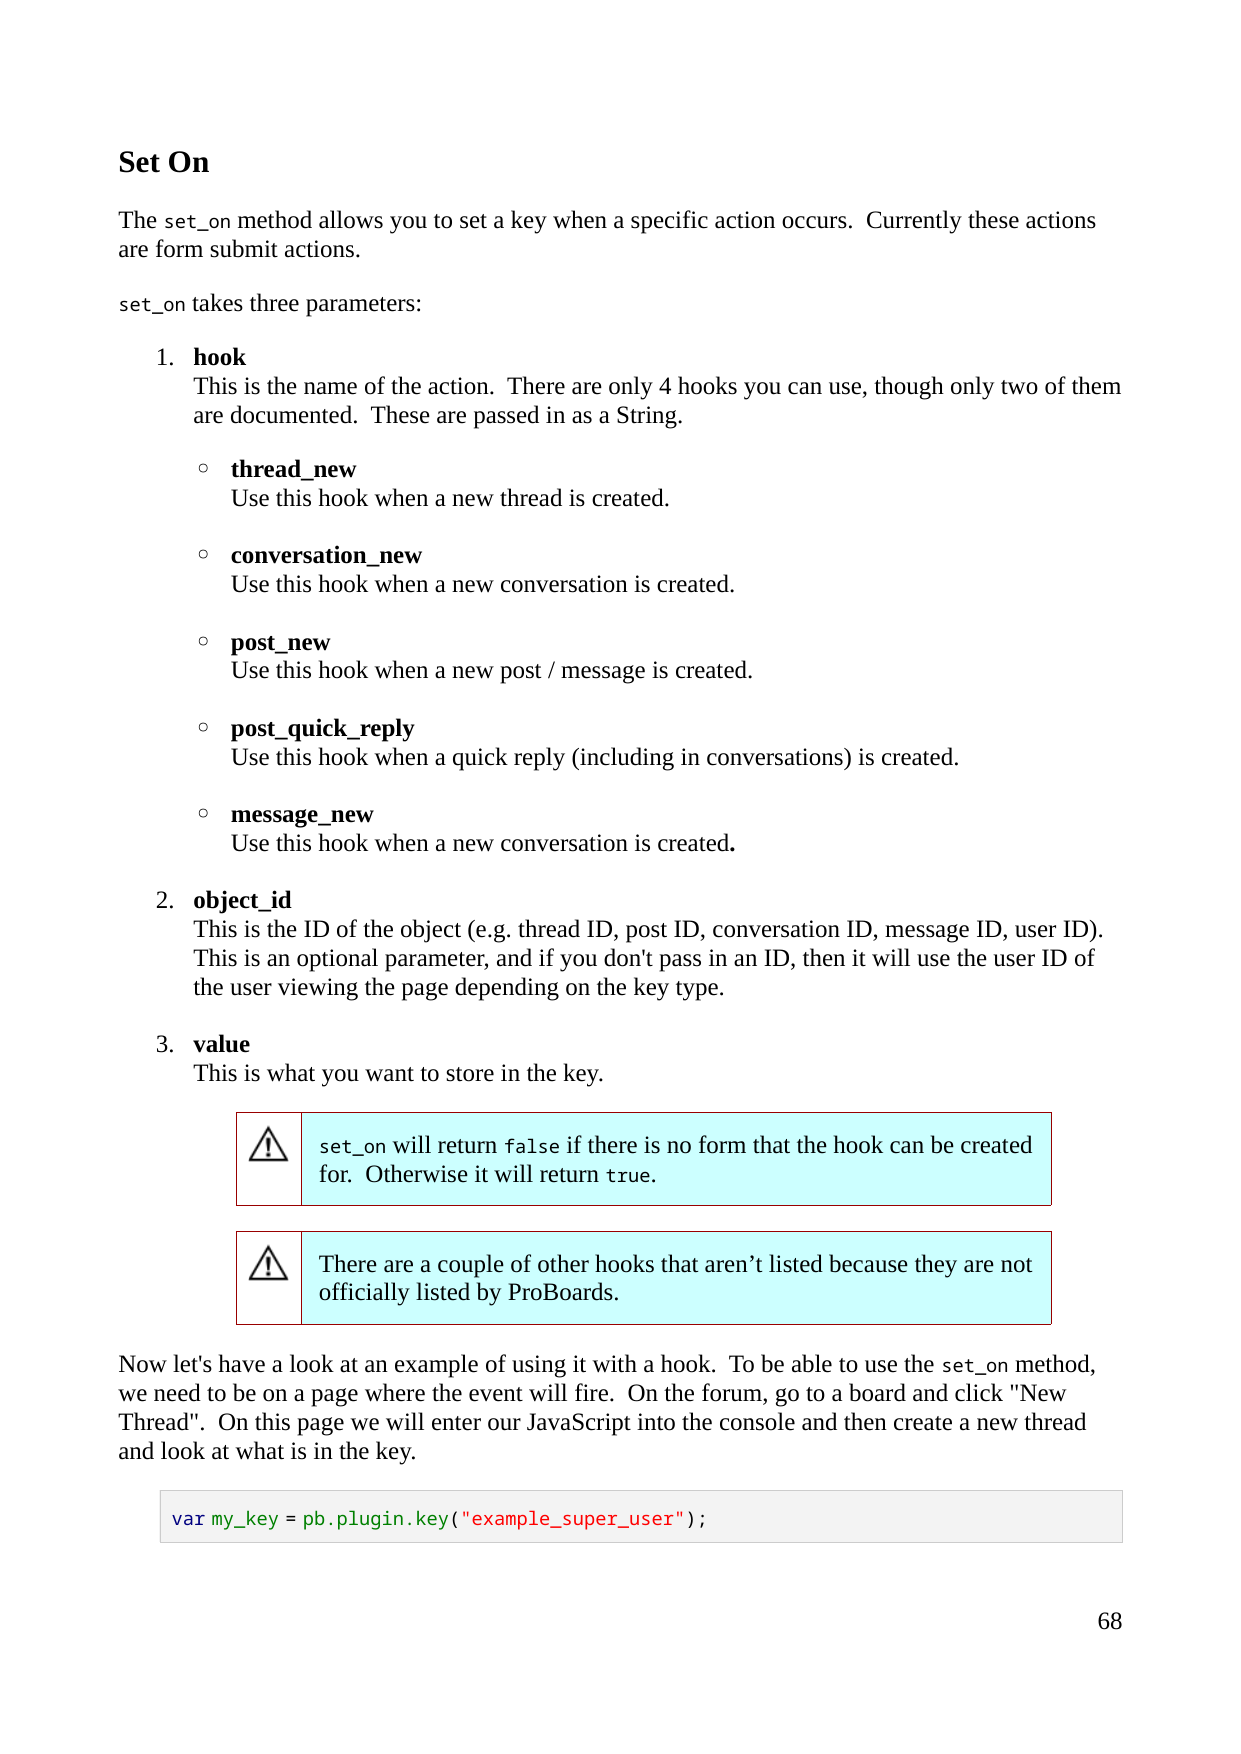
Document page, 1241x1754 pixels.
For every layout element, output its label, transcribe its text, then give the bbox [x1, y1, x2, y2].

list object_id This is the ID of the object (e.g. thread ID, post ID, conversation ID, message ID, user ID). This is an optional parameter, and if you don't pass in an ID, then it will use the user ID of the user viewing the page depending on the key type. [156, 885, 1122, 1029]
picture [248, 1242, 289, 1283]
list hook [156, 342, 1122, 371]
table_header set_on will return false if there is no form that the hook can be created for. Otherwise it will return true. [302, 1113, 1051, 1205]
text The set_on method allows you to set a key when a specific action occurs. Currently these actions are form submit actions. [118, 205, 1122, 263]
text set_on takes three parameters: [118, 288, 1122, 317]
list message_new Use this hook when a new conversation is created. [193, 799, 1122, 885]
text var my_key = pb.plugin.key("example_super_user"); [161, 1491, 1122, 1542]
picture [248, 1124, 289, 1164]
table_header [237, 1232, 301, 1324]
list value This is what you want to store in the key. [156, 1029, 1122, 1087]
text Now let's have a look at an example of using it with a hook. To be able to use the set_on method, we need to be on a page where the event will fire. On the forum, go to a board and click "New Thread". On this page we will enter our JavaScript into the console and then create a new thread and look at what is in the key. [118, 1349, 1122, 1464]
list post_new Use this hook when a new post / message is created. [193, 627, 1122, 713]
table_header [237, 1113, 301, 1205]
text Set On [118, 144, 1122, 179]
list thread_new Use this hook when a new thread is created. [193, 454, 1122, 540]
list conversation_new Use this hook when a new conversation is created. [193, 540, 1122, 627]
table_header There are a couple of other hooks that aren’t listed because they are not officially listed by ProBoards. [302, 1232, 1051, 1324]
list post_quick_reply Use this hook when a quick reply (including in conversations) is created. [193, 713, 1122, 799]
list This is the name of the action. There are only 4 hooks you can use, though only two of them are documented. These are passed in as a String. [156, 371, 1122, 429]
